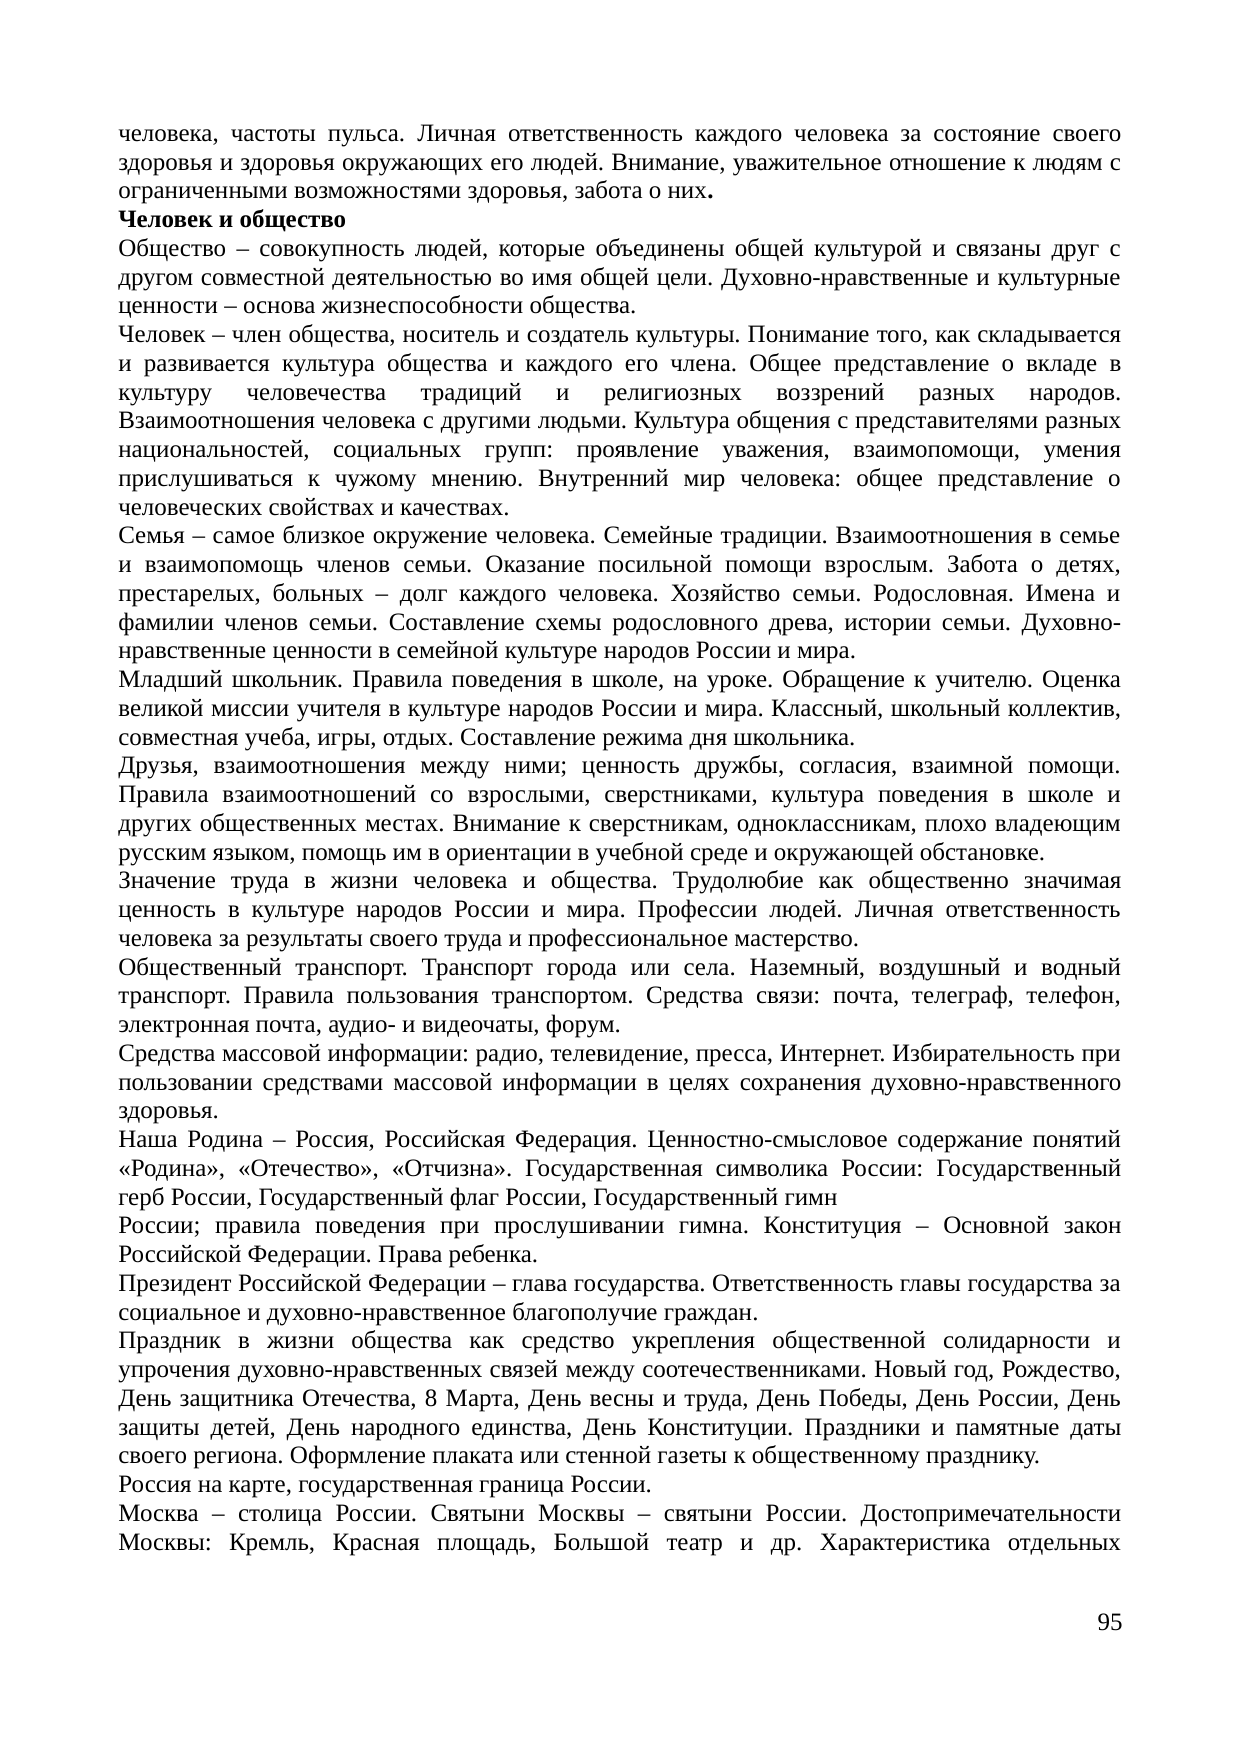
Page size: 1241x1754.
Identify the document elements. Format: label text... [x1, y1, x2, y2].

text Праздник в жизни общества как средство укрепления общественной солидарности и упрочения духовно-нравственных связей между соотечественниками. Новый год, Рождество, День защитника Отечества, 8 Mарта, День весны и труда, День Победы, День России, День защиты детей, День народного единства, День Конституции. Праздники и памятные даты своего региона. Оформление плаката или стенной газеты к общественному празднику. [118, 1326, 1122, 1469]
text Семья – самое близкое окружение человека. Семейные традиции. Взаимоотношения в семье и взаимопомощь членов семьи. Оказание посильной помощи взрослым. Забота о детях, престарелых, больных – долг каждого человека. Хозяйство семьи. Родословная. Имена и фамилии членов семьи. Составление схемы родословного древа, истории семьи. Духовно-нравственные ценности в семейной культуре народов России и мира. [118, 521, 1122, 664]
text человека, частоты пульса. Личная ответственность каждого человека за состояние своего здоровья и здоровья окружающих его людей. Внимание, уважительное отношение к людям с ограниченными возможностями здоровья, забота о них. [118, 118, 1122, 204]
text России; правила поведения при прослушивании гимна. Конституция – Основной закон Российской Федерации. Права ребенка. [118, 1211, 1122, 1268]
text Человек – член общества, носитель и создатель культуры. Понимание того, как складывается и развивается культура общества и каждого его члена. Общее представление о вкладе в культуру человечества традиций и религиозных воззрений разных народов. Взаимоотношения человека с другими людьми. Культура общения с представителями разных национальностей, социальных групп: проявление уважения, взаимопомощи, умения прислушиваться к чужому мнению. Внутренний мир человека: общее представление о человеческих свойствах и качествах. [118, 319, 1122, 521]
text Друзья, взаимоотношения между ними; ценность дружбы, согласия, взаимной помощи. Правила взаимоотношений со взрослыми, сверстниками, культура поведения в школе и других общественных местах. Внимание к сверстникам, одноклассникам, плохо владеющим русским языком, помощь им в ориентации в учебной среде и окружающей обстановке. [118, 751, 1122, 866]
text Президент Российской Федерации – глава государства. Ответственность главы государства за социальное и духовно-нравственное благополучие граждан. [118, 1268, 1122, 1326]
text Москва – столица России. Святыни Москвы – святыни России. Достопримечательности Москвы: Кремль, Красная площадь, Большой театр и др. Характеристика отдельных [118, 1498, 1122, 1556]
text Общество – совокупность людей, которые объединены общей культурой и связаны друг с другом совместной деятельностью во имя общей цели. Духовно-нравственные и культурные ценности – основа жизнеспособности общества. [118, 233, 1122, 319]
text Младший школьник. Правила поведения в школе, на уроке. Обращение к учителю. Оценка великой миссии учителя в культуре народов России и мира. Классный, школьный коллектив, совместная учеба, игры, отдых. Составление режима дня школьника. [118, 664, 1122, 751]
text Значение труда в жизни человека и общества. Трудолюбие как общественно значимая ценность в культуре народов России и мира. Профессии людей. Личная ответственность человека за результаты своего труда и профессиональное мастерство. [118, 866, 1122, 952]
text Общественный транспорт. Транспорт города или села. Наземный, воздушный и водный транспорт. Правила пользования транспортом. Средства связи: почта, телеграф, телефон, электронная почта, аудио- и видеочаты, форум. [118, 952, 1122, 1038]
text Наша Родина – Россия, Российская Федерация. Ценностно-смысловое содержание понятий «Родина», «Отечество», «Отчизна». Государственная символика России: Государственный герб России, Государственный флаг России, Государственный гимн [118, 1124, 1122, 1211]
text Человек и общество [118, 204, 1122, 233]
text Средства массовой информации: радио, телевидение, пресса, Интернет. Избирательность при пользовании средствами массовой информации в целях сохранения духовно-нравственного здоровья. [118, 1038, 1122, 1124]
text Россия на карте, государственная граница России. [118, 1469, 1122, 1498]
